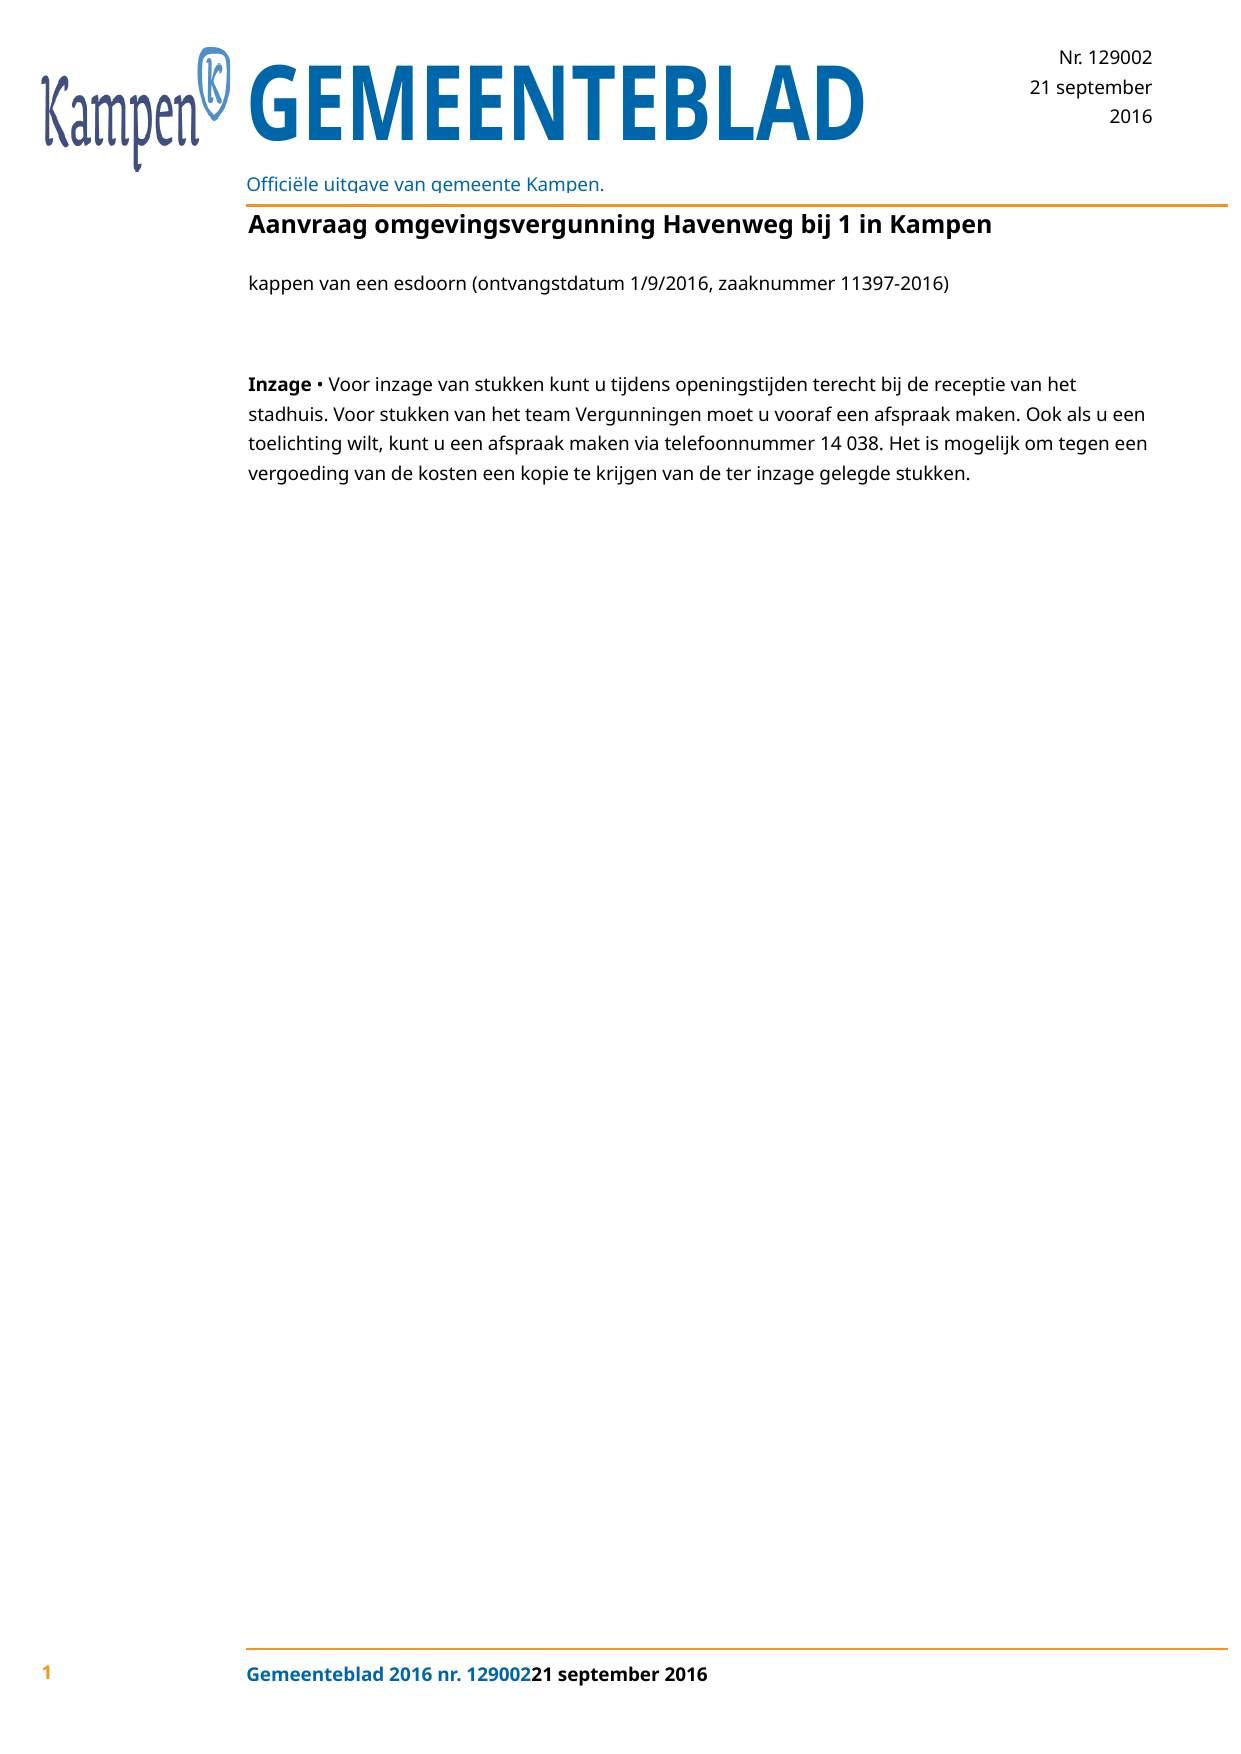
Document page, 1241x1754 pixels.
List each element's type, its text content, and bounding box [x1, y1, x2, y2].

text kappen van een esdoorn (ontvangstdatum 1/9/2016, zaaknummer 11397-2016) [248, 270, 1152, 296]
picture [41, 47, 231, 172]
text Inzage • Voor inzage van stukken kunt u tijdens openingstijden terecht bij de receptie van het stadhuis. Voor stukken van het team Vergunningen moet u vooraf een afspraak maken. Ook als u een toelichting wilt, kunt u een afspraak maken via telefoonnummer 14 038. Het is mogelijk om tegen een vergoeding van de kosten een kopie te krijgen van de ter inzage gelegde stukken. [248, 371, 1152, 486]
text Aanvraag omgevingsvergunning Havenweg bij 1 in Kampen [248, 207, 1152, 241]
